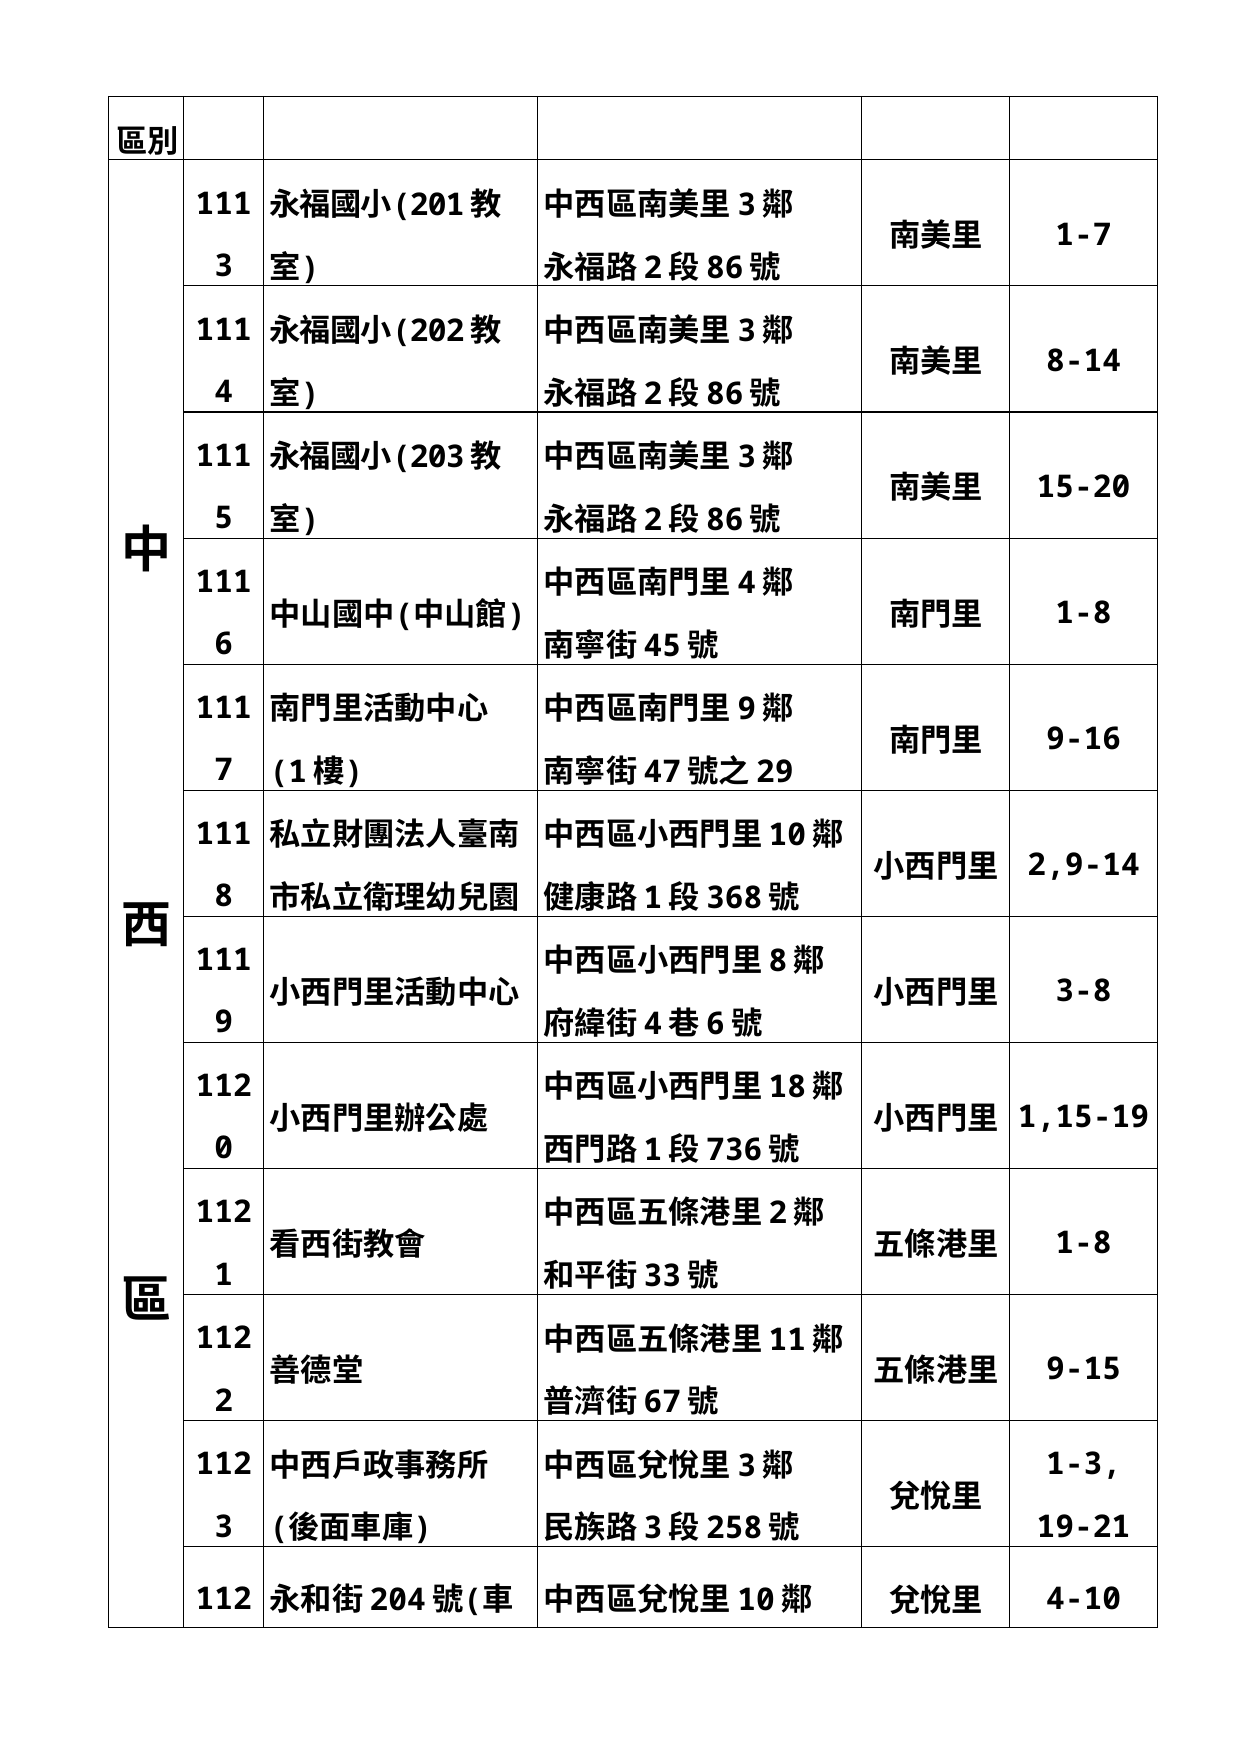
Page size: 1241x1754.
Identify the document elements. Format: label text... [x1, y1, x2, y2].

table_cell 中山國中(中山館) [264, 539, 537, 663]
table_cell 112 [184, 1547, 263, 1627]
table_cell 南美里 [862, 413, 1009, 537]
table_cell 9-15 [1010, 1295, 1157, 1420]
table_header [862, 97, 1009, 159]
table_cell 南門里活動中心 (1樓) [264, 665, 537, 789]
table_cell 南美里 [862, 286, 1009, 411]
table_cell 1114 [184, 286, 263, 411]
table_cell 南門里 [862, 665, 1009, 789]
table_cell 兌悅里 [862, 1421, 1009, 1546]
table_cell 中西區小西門里8鄰 府緯街4巷6號 [538, 917, 861, 1042]
table_cell 中西區小西門里18鄰西門路1段736號 [538, 1043, 861, 1168]
table_header [1010, 97, 1157, 159]
table_cell 1115 [184, 413, 263, 537]
table_cell 中西區南美里3鄰 永福路2段86號 [538, 160, 861, 285]
table_cell 1118 [184, 791, 263, 916]
table_cell 1-3, 19-21 [1010, 1421, 1157, 1546]
table_cell 永和街204號(車 [264, 1547, 537, 1627]
table_cell 中 西 區 [109, 160, 183, 1627]
table_cell 1113 [184, 160, 263, 285]
table_cell 中西區兌悅里10鄰 [538, 1547, 861, 1627]
table_cell 善德堂 [264, 1295, 537, 1420]
table_cell 南美里 [862, 160, 1009, 285]
table_cell 中西區南門里9鄰 南寧街47號之29 [538, 665, 861, 789]
table_cell 1119 [184, 917, 263, 1042]
table_cell 中西戶政事務所(後面車庫) [264, 1421, 537, 1546]
table_cell 1,15-19 [1010, 1043, 1157, 1168]
table_cell 五條港里 [862, 1295, 1009, 1420]
table_cell 1123 [184, 1421, 263, 1546]
table_cell 私立財團法人臺南市私立衛理幼兒園 [264, 791, 537, 916]
table_cell 永福國小(201教室) [264, 160, 537, 285]
table_cell 9-16 [1010, 665, 1157, 789]
table_header 區別 [109, 97, 183, 159]
table_header [184, 97, 263, 159]
table_cell 15-20 [1010, 413, 1157, 537]
table_cell 小西門里辦公處 [264, 1043, 537, 1168]
table_cell 1120 [184, 1043, 263, 1168]
table_cell 1121 [184, 1169, 263, 1294]
table_cell 中西區小西門里10鄰健康路1段368號 [538, 791, 861, 916]
table_cell 中西區五條港里2鄰 和平街33號 [538, 1169, 861, 1294]
table_cell 1-7 [1010, 160, 1157, 285]
table_cell 永福國小(202教室) [264, 286, 537, 411]
table_cell 小西門里 [862, 791, 1009, 916]
table_cell 小西門里 [862, 1043, 1009, 1168]
table_cell 1122 [184, 1295, 263, 1420]
table_header [538, 97, 861, 159]
table_cell 看西街教會 [264, 1169, 537, 1294]
table_cell 1117 [184, 665, 263, 789]
table_cell 2,9-14 [1010, 791, 1157, 916]
table_cell 中西區南美里3鄰 永福路2段86號 [538, 413, 861, 537]
table_cell 1-8 [1010, 539, 1157, 663]
table_cell 4-10 [1010, 1547, 1157, 1627]
table_cell 3-8 [1010, 917, 1157, 1042]
table_cell 南門里 [862, 539, 1009, 663]
table_cell 永福國小(203教室) [264, 413, 537, 537]
table_cell 小西門里 [862, 917, 1009, 1042]
table_cell 8-14 [1010, 286, 1157, 411]
table_cell 1-8 [1010, 1169, 1157, 1294]
table_cell 中西區南門里4鄰 南寧街45號 [538, 539, 861, 663]
table_cell 兌悅里 [862, 1547, 1009, 1627]
table_cell 1116 [184, 539, 263, 663]
table_cell 中西區兌悅里3鄰 民族路3段258號 [538, 1421, 861, 1546]
table_header [264, 97, 537, 159]
table_cell 中西區五條港里11鄰普濟街67號 [538, 1295, 861, 1420]
table_cell 小西門里活動中心 [264, 917, 537, 1042]
table_cell 五條港里 [862, 1169, 1009, 1294]
table_cell 中西區南美里3鄰 永福路2段86號 [538, 286, 861, 411]
